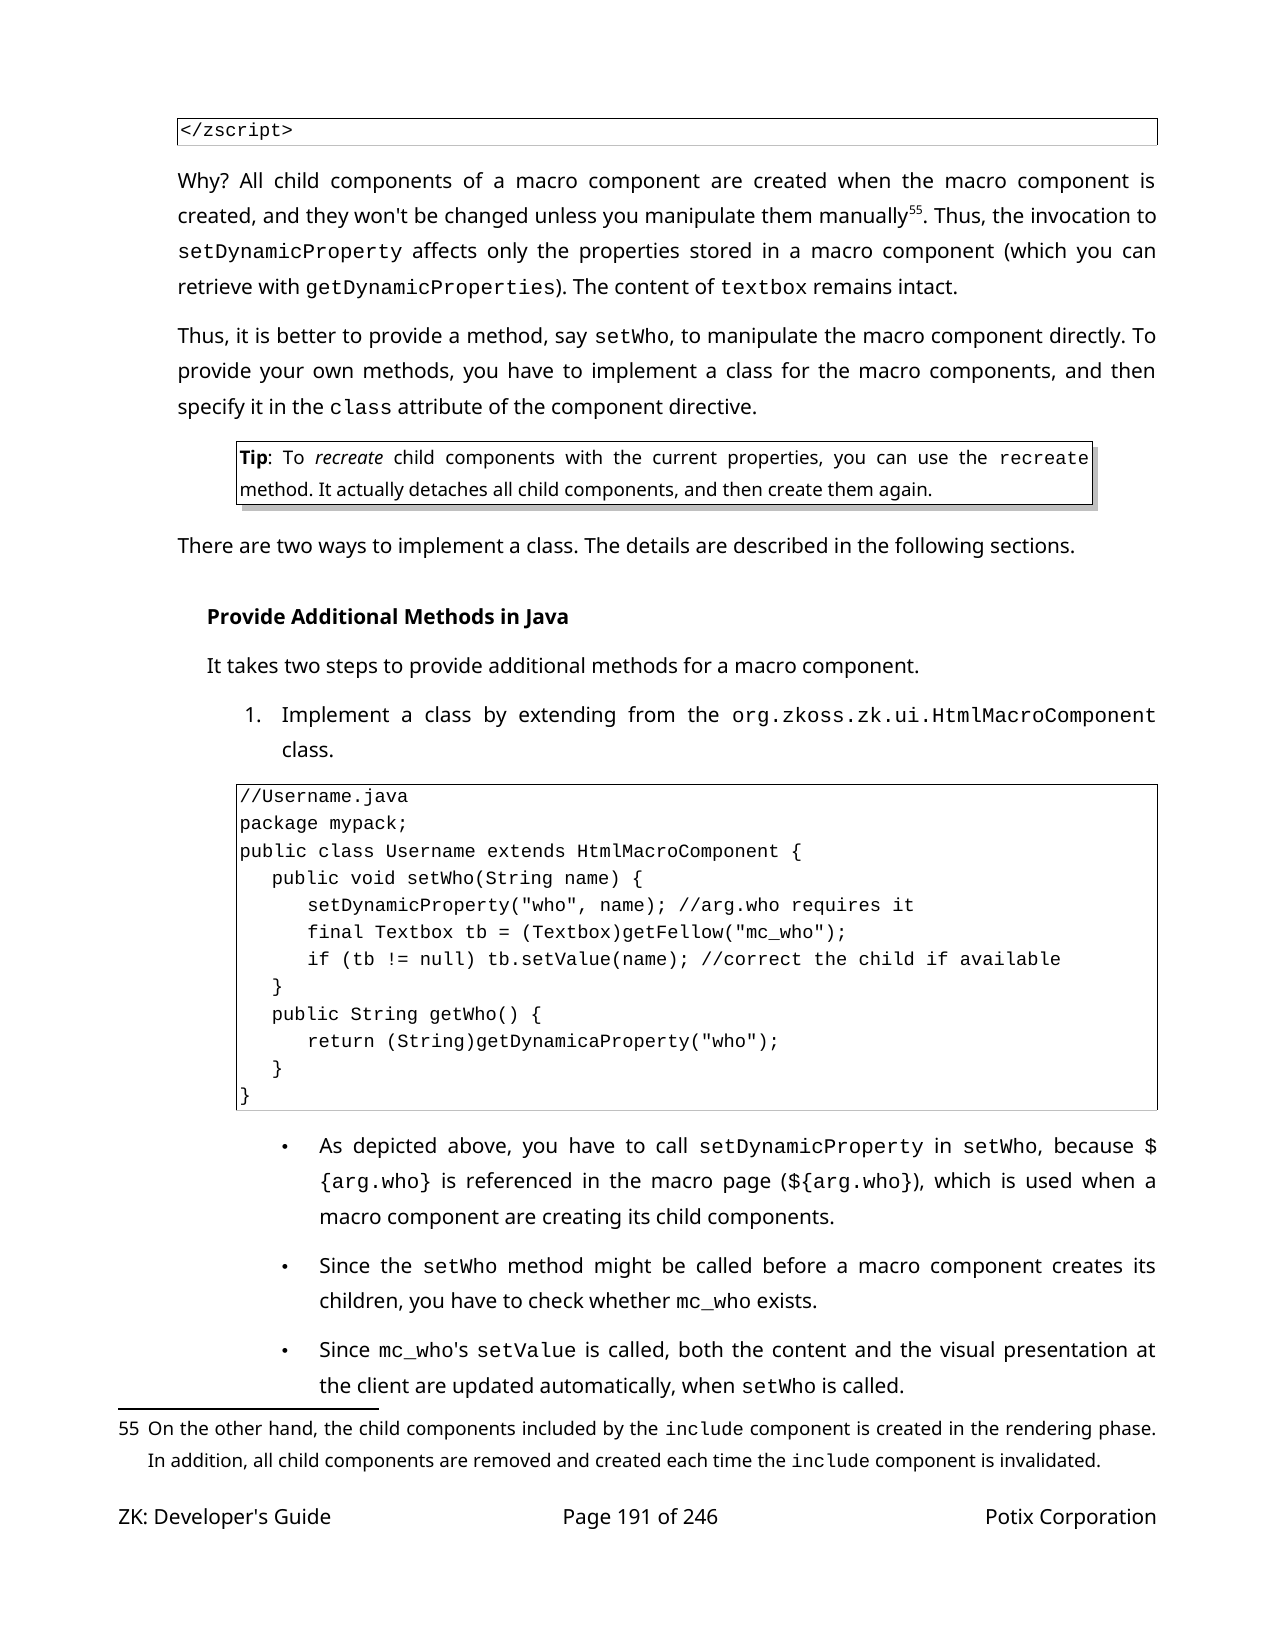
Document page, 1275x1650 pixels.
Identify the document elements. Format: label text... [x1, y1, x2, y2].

list Since mc_who's setValue is called, both the content and the visual presentation at the client are updated automatically, when setWho is called. [282, 1336, 1157, 1400]
text setDynamicProperty("who", name); //arg.who requires it [237, 893, 1157, 917]
text It takes two steps to provide additional methods for a macro component. [207, 651, 1157, 679]
text public class Username extends HtmlMacroComponent { [237, 838, 1157, 863]
list Since the setWho method might be called before a macro component creates its children, you have to check whether mc_who exists. [282, 1251, 1157, 1315]
text There are two ways to implement a class. The details are described in the following sections. [177, 531, 1157, 559]
text public String getWho() { [237, 1002, 1157, 1026]
text On the other hand, the child components included by the include component is created in the rendering phase. In addition, all child components are removed and created each time the include component is invalidated. [118, 1415, 1157, 1473]
text final Textbox tb = (Textbox)getFellow("mc_who"); [237, 920, 1157, 944]
text </zscript> [178, 119, 1157, 145]
text return (String)getDynamicaProperty("who"); [237, 1029, 1157, 1053]
text } [237, 1083, 1157, 1110]
text Thus, it is better to provide a method, say setWho, to manipulate the macro component directly. To provide your own methods, you have to implement a class for the macro components, and then specify it in the class attribute of the component directive. [177, 321, 1157, 420]
list As depicted above, you have to call setDynamicProperty in setWho, because ${arg.who} is referenced in the macro page (${arg.who}), which is used when a macro component are creating its child components. [282, 1131, 1157, 1230]
text public void setWho(String name) { [237, 866, 1157, 890]
subtitle Provide Additional Methods in Java [207, 602, 1157, 630]
list Implement a class by extending from the org.zkoss.zk.ui.HtmlMacroComponent class. [244, 700, 1157, 763]
text Tip: To recreate child components with the current properties, you can use the recreate method. It actually detaches all child components, and then create them again. [237, 442, 1092, 504]
text } [237, 974, 1157, 999]
text if (tb != null) tb.setValue(name); //correct the child if available [237, 947, 1157, 971]
text package mypack; [237, 811, 1157, 836]
text //Username.java [237, 785, 1157, 808]
text } [237, 1056, 1157, 1080]
text Why? All child components of a macro component are created when the macro component is created, and they won't be changed unless you manipulate them manually. Thus, the invocation to setDynamicProperty affects only the properties stored in a macro component (which you can retrieve with getDynamicProperties). The content of textbox remains intact. [177, 166, 1157, 301]
